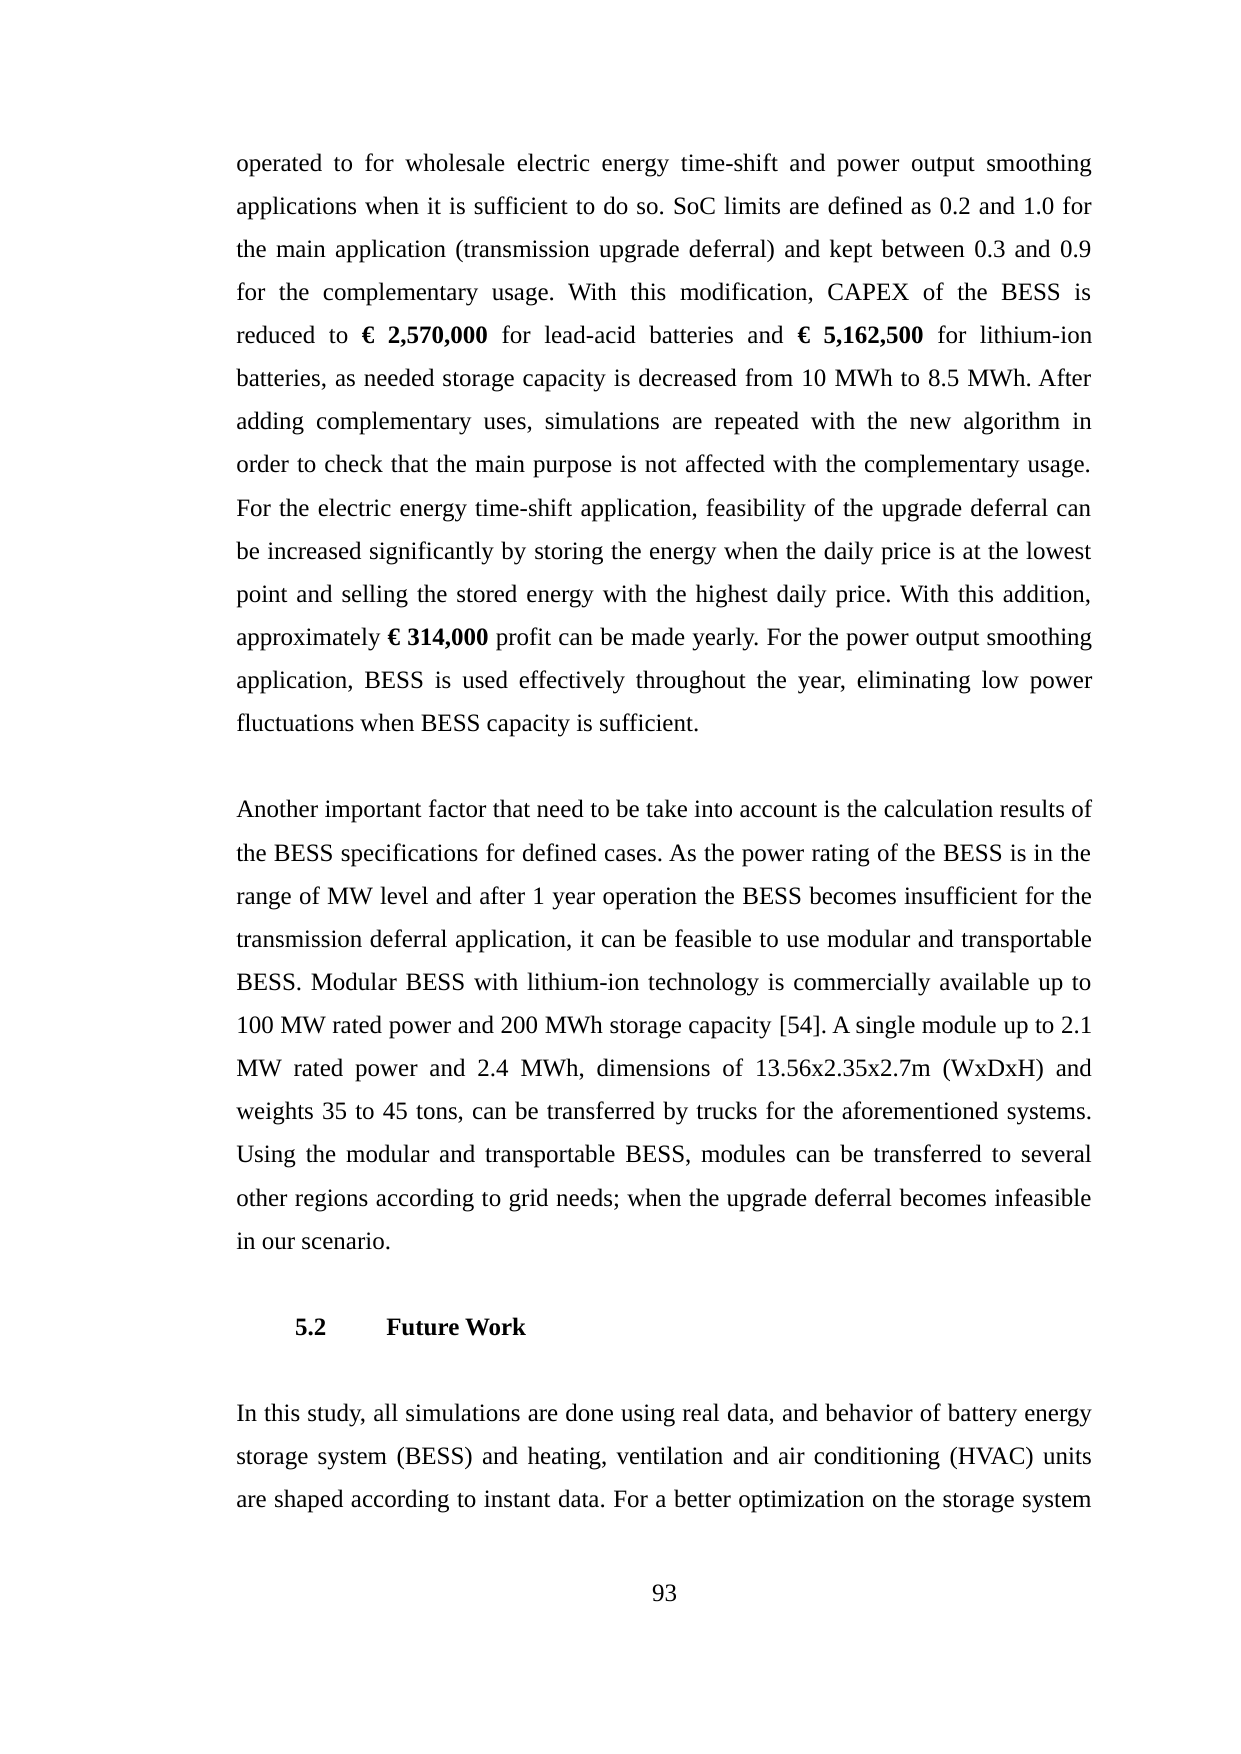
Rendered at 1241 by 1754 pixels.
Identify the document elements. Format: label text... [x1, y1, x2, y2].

text In this study, all simulations are done using real data, and behavior of battery energy storage system (BESS) and heating, ventilation and air conditioning (HVAC) units are shaped according to instant data. For a better optimization on the storage system [236, 1398, 1093, 1513]
text operated to for wholesale electric energy time-shift and power output smoothing applications when it is sufficient to do so. SoC limits are defined as 0.2 and 1.0 for the main application (transmission upgrade deferral) and kept between 0.3 and 0.9 for the complementary usage. With this modification, CAPEX of the BESS is reduced to € 2,570,000 for lead-acid batteries and € 5,162,500 for lithium-ion batteries, as needed storage capacity is decreased from 10 MWh to 8.5 MWh. After adding complementary uses, simulations are repeated with the new algorithm in order to check that the main purpose is not affected with the complementary usage. For the electric energy time-shift application, feasibility of the upgrade deferral can be increased significantly by storing the energy when the daily price is at the lowest point and selling the stored energy with the highest daily price. With this addition, approximately € 314,000 profit can be made yearly. For the power output smoothing application, BESS is used effectively throughout the year, eliminating low power fluctuations when BESS capacity is sufficient. [236, 148, 1093, 737]
list Future Work [295, 1312, 1093, 1341]
text Another important factor that need to be take into account is the calculation results of the BESS specifications for defined cases. As the power rating of the BESS is in the range of MW level and after 1 year operation the BESS becomes insufficient for the transmission deferral application, it can be feasible to use modular and transportable BESS. Modular BESS with lithium-ion technology is commercially available up to 100 MW rated power and 200 MWh storage capacity [54]⁠. A single module up to 2.1 MW rated power and 2.4 MWh, dimensions of 13.56x2.35x2.7m (WxDxH) and weights 35 to 45 tons, can be transferred by trucks for the aforementioned systems. Using the modular and transportable BESS, modules can be transferred to several other regions according to grid needs; when the upgrade deferral becomes infeasible in our scenario. [236, 794, 1093, 1254]
